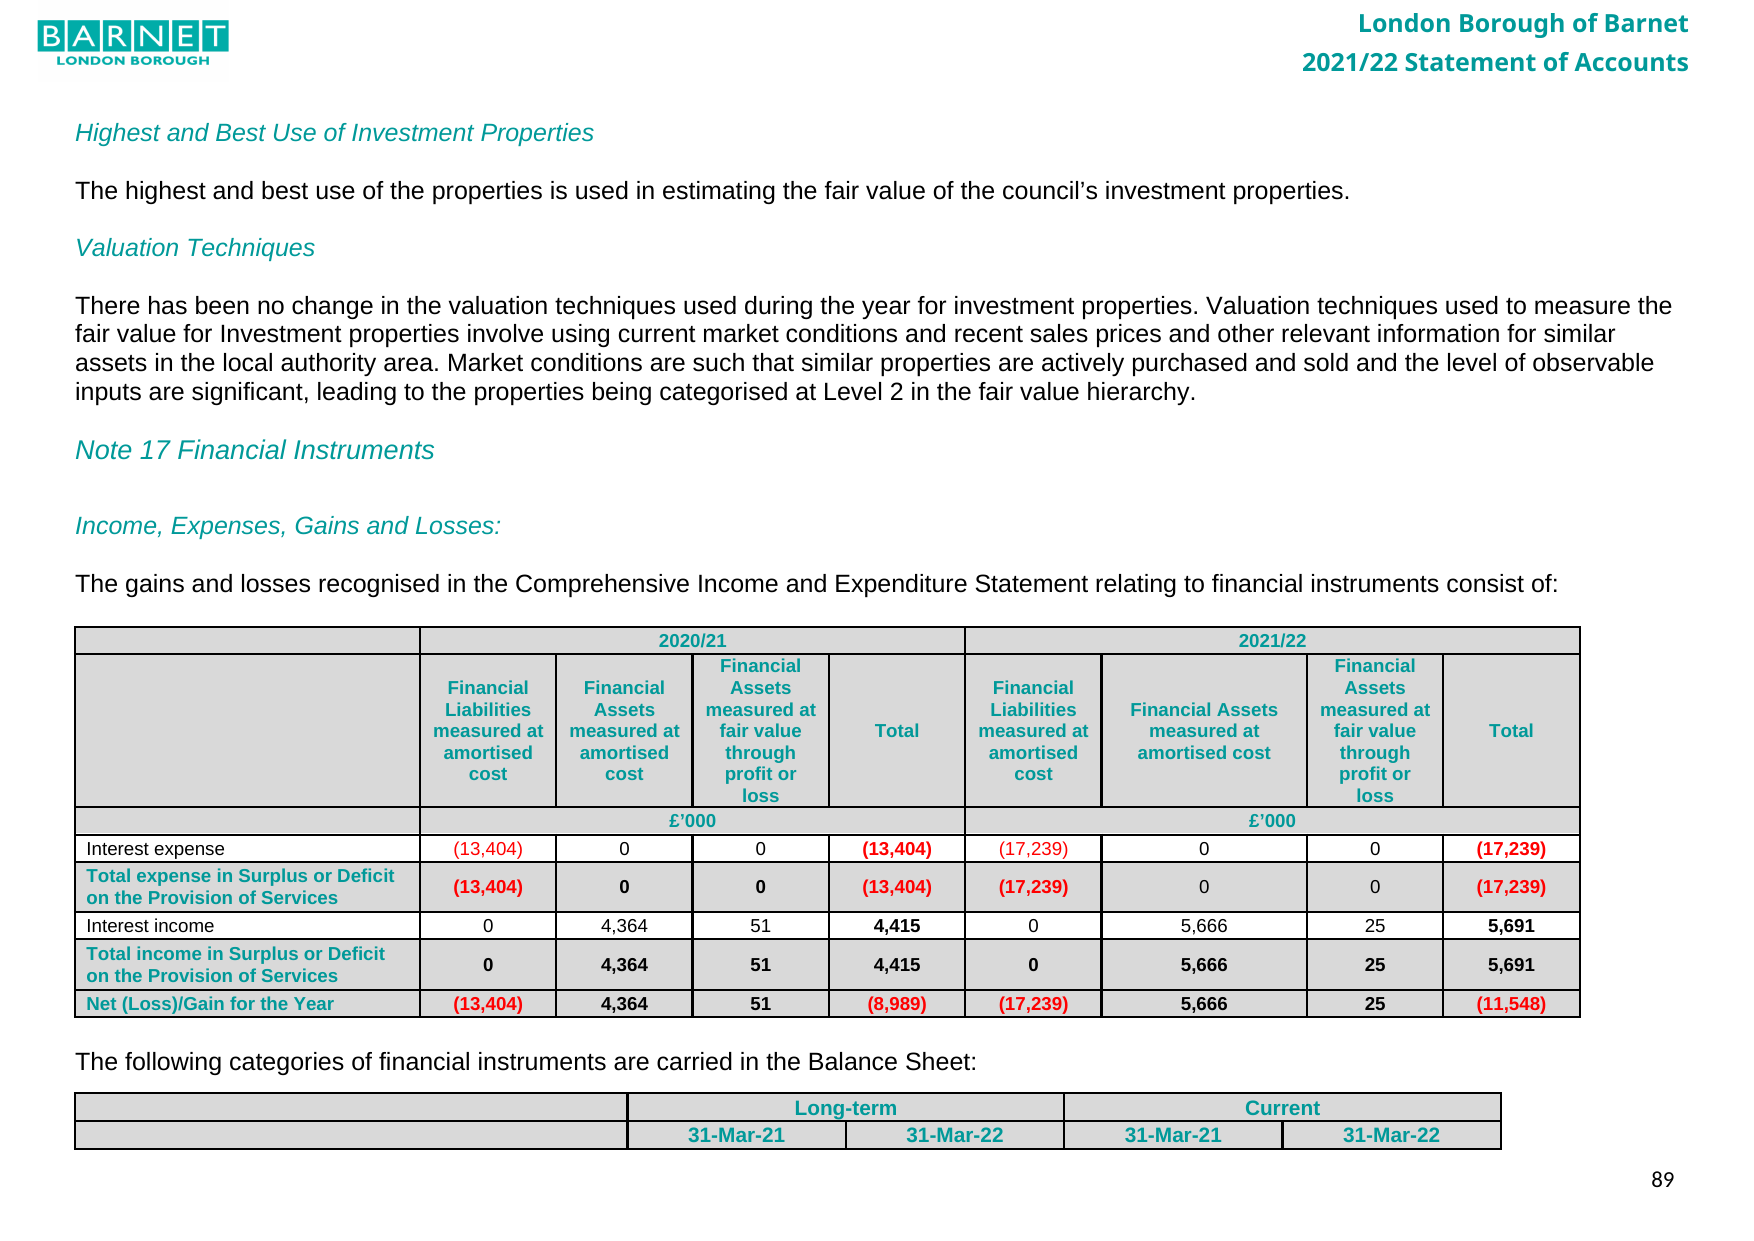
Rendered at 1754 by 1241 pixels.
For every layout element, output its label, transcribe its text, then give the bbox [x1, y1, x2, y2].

table_cell 51 [694, 913, 828, 938]
table_cell Interest income [76, 913, 419, 938]
table_cell 5,666 [1103, 940, 1306, 989]
table_cell (13,404) [830, 836, 964, 861]
table_cell 31-Mar-22 [1284, 1122, 1500, 1148]
table_cell 0 [1308, 863, 1442, 911]
table_cell (17,239) [966, 863, 1100, 911]
table_cell 5,666 [1103, 913, 1306, 938]
table_cell Financial Assets measured at fair value through profit or loss [694, 655, 828, 806]
table_cell £’000 [421, 808, 964, 833]
table_cell 0 [421, 940, 555, 989]
table_cell Total [1444, 655, 1579, 806]
table_cell 0 [966, 913, 1100, 938]
subtitle Note 17 Financial Instruments [75, 434, 1689, 466]
table_cell 25 [1308, 940, 1442, 989]
table_cell 4,415 [830, 940, 964, 989]
table_cell [76, 1122, 626, 1148]
table_cell 0 [694, 836, 828, 861]
table_cell (13,404) [421, 836, 555, 861]
table_cell (11,548) [1444, 991, 1579, 1016]
table_header Current [1065, 1094, 1500, 1120]
table_cell 0 [694, 863, 828, 911]
table_cell Financial Liabilities measured at amortised cost [966, 655, 1100, 806]
text There has been no change in the valuation techniques used during the year for investment properties. Valuation techniques used to measure the fair value for Investment properties involve using current market conditions and recent sales prices and other relevant information for similar assets in the local authority area. Market conditions are such that similar properties are actively purchased and sold and the level of observable inputs are significant, leading to the properties being categorised at Level 2 in the fair value hierarchy. [75, 291, 1689, 406]
text Highest and Best Use of Investment Properties [75, 118, 1689, 147]
text Income, Expenses, Gains and Losses: [75, 511, 1689, 540]
table_cell Net (Loss)/Gain for the Year [76, 991, 419, 1016]
table_cell (8,989) [830, 991, 964, 1016]
table_cell 4,364 [557, 940, 691, 989]
table_cell 5,691 [1444, 913, 1579, 938]
table_header [76, 1094, 626, 1120]
table_cell 0 [557, 836, 691, 861]
table_cell 31-Mar-21 [1065, 1122, 1281, 1148]
text The highest and best use of the properties is used in estimating the fair value of the council’s investment properties. [75, 176, 1689, 204]
table_header [76, 628, 419, 653]
table_header 2020/21 [421, 628, 964, 653]
table_cell 51 [694, 991, 828, 1016]
table_cell (13,404) [421, 991, 555, 1016]
table_cell (17,239) [966, 991, 1100, 1016]
table_cell Total [830, 655, 964, 806]
table_cell 0 [557, 863, 691, 911]
table_cell Financial Assets measured at amortised cost [1103, 655, 1306, 806]
table_cell 25 [1308, 991, 1442, 1016]
table_cell [76, 655, 419, 806]
table_cell 4,364 [557, 991, 691, 1016]
table_cell 25 [1308, 913, 1442, 938]
table_cell 4,415 [830, 913, 964, 938]
table_cell Total expense in Surplus or Deficit on the Provision of Services [76, 863, 419, 911]
table_cell Interest expense [76, 836, 419, 861]
table_cell (13,404) [421, 863, 555, 911]
table_cell [76, 808, 419, 833]
table_cell Total income in Surplus or Deficit on the Provision of Services [76, 940, 419, 989]
table_cell Financial Assets measured at fair value through profit or loss [1308, 655, 1442, 806]
table_cell 5,691 [1444, 940, 1579, 989]
table_cell 0 [1308, 836, 1442, 861]
table_cell 0 [421, 913, 555, 938]
text The gains and losses recognised in the Comprehensive Income and Expenditure Statement relating to financial instruments consist of: [75, 568, 1689, 597]
table_cell 31-Mar-22 [847, 1122, 1063, 1148]
table_cell 0 [1103, 863, 1306, 911]
table_cell £’000 [966, 808, 1579, 833]
text Valuation Techniques [75, 233, 1689, 262]
table_cell Financial Liabilities measured at amortised cost [421, 655, 555, 806]
text The following categories of financial instruments are carried in the Balance Sheet: [75, 1047, 1689, 1076]
table_cell 31-Mar-21 [629, 1122, 845, 1148]
table_header Long-term [629, 1094, 1063, 1120]
table_cell 4,364 [557, 913, 691, 938]
table_cell Financial Assets measured at amortised cost [557, 655, 691, 806]
table_cell (17,239) [966, 836, 1100, 861]
table_cell 5,666 [1103, 991, 1306, 1016]
table_cell 51 [694, 940, 828, 989]
table_cell (17,239) [1444, 836, 1579, 861]
table_cell 0 [966, 940, 1100, 989]
table_cell (13,404) [830, 863, 964, 911]
table_cell (17,239) [1444, 863, 1579, 911]
table_header 2021/22 [966, 628, 1579, 653]
table_cell 0 [1103, 836, 1306, 861]
